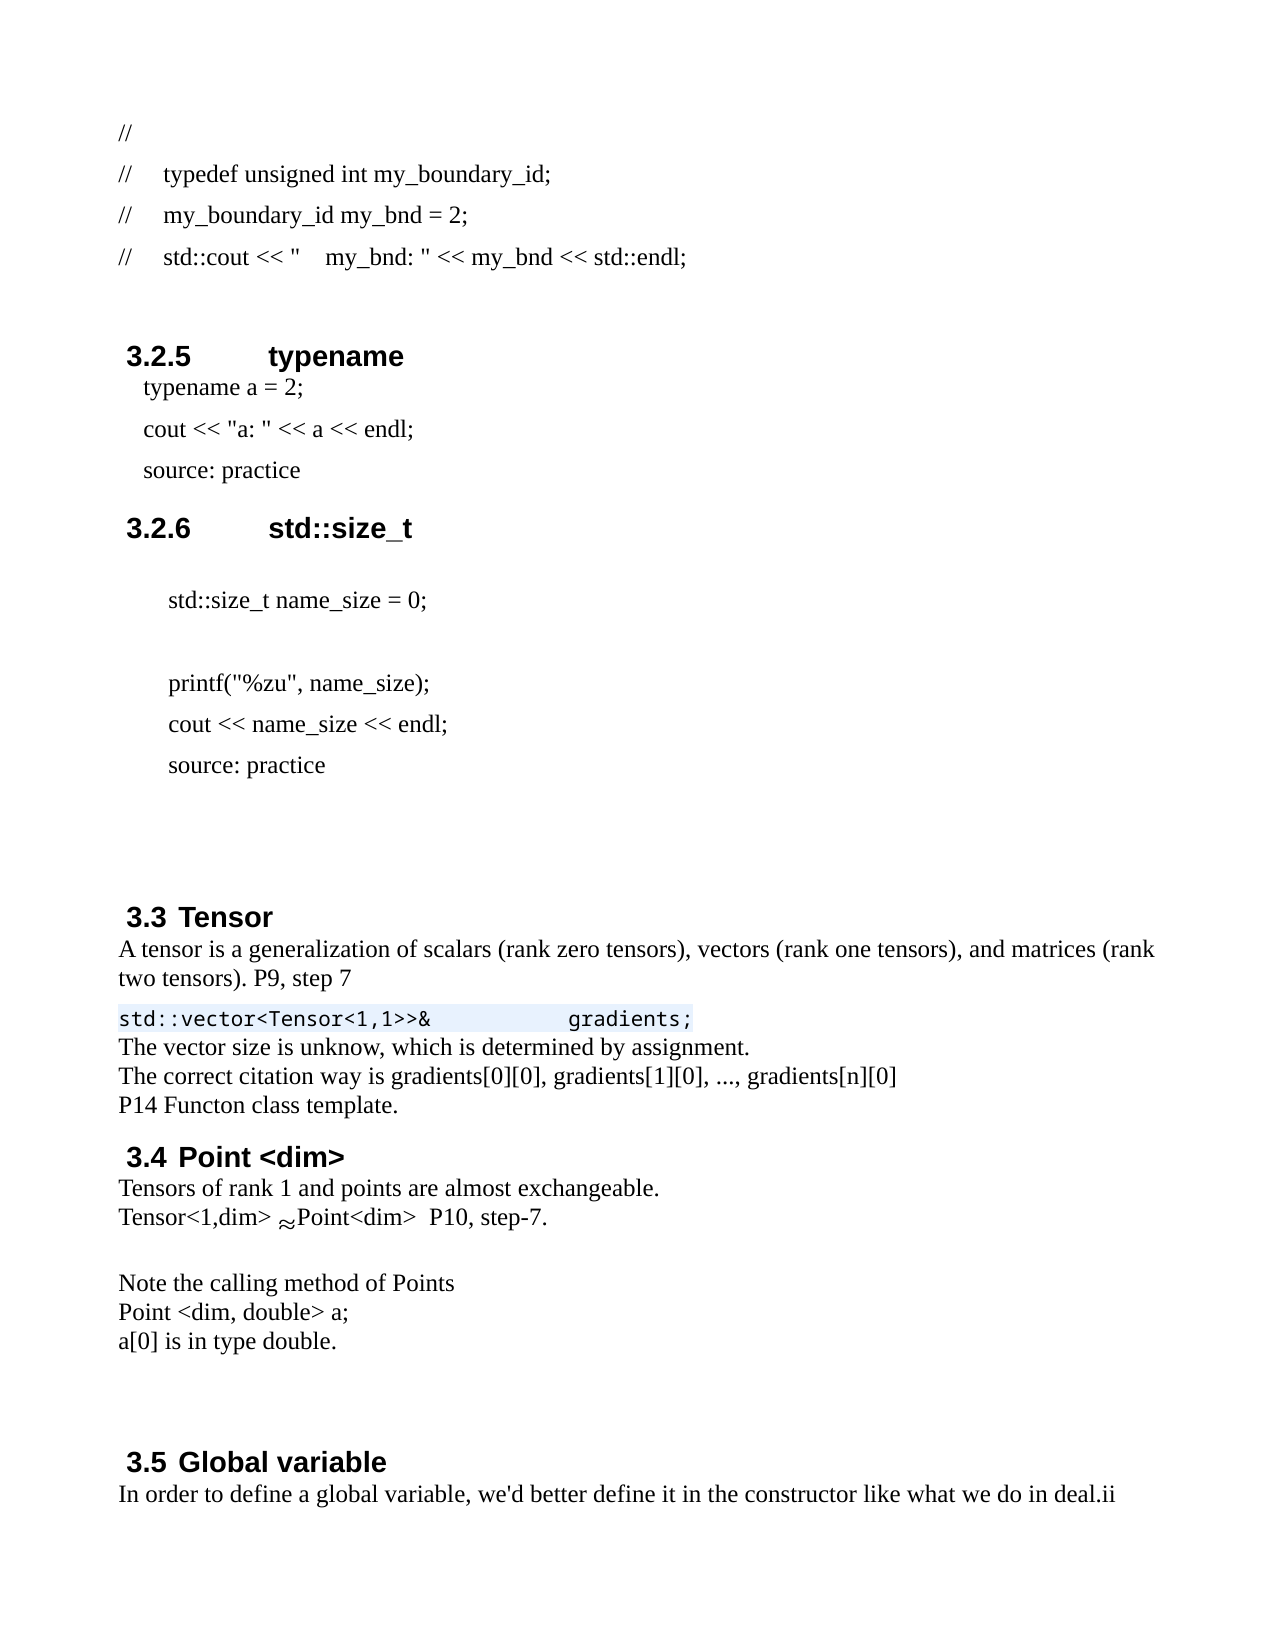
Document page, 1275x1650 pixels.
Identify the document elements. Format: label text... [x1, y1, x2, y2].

subtitle std::size_t [118, 511, 1157, 544]
text Point <dim, double> a; [118, 1297, 1157, 1326]
text source: practice [118, 751, 1157, 779]
text cout << "a: " << a << endl; [118, 414, 1157, 442]
text // [118, 118, 1157, 147]
text typename a = 2; [118, 372, 1157, 401]
text source: practice [118, 455, 1157, 484]
text std::vector<Tensor<1,1>>& gradients; [118, 1004, 1157, 1032]
text printf("%zu", name_size); [118, 668, 1157, 697]
text // std::cout << " my_bnd: " << my_bnd << std::endl; [118, 242, 1157, 271]
text In order to define a global variable, we'd better define it in the constructor like what we do in deal.ii [118, 1479, 1157, 1508]
text Note the calling method of Points [118, 1268, 1157, 1297]
text a[0] is in type double. [118, 1326, 1157, 1354]
text // typedef unsigned int my_boundary_id; [118, 159, 1157, 188]
subtitle Global variable [118, 1445, 1157, 1479]
text The vector size is unknow, which is determined by assignment. [118, 1032, 1157, 1061]
text Tensors of rank 1 and points are almost exchangeable. [118, 1173, 1157, 1202]
text A tensor is a generalization of scalars (rank zero tensors), vectors (rank one tensors), and matrices (rank two tensors). P9, step 7 [118, 934, 1157, 992]
text cout << name_size << endl; [118, 709, 1157, 738]
subtitle Tensor [118, 901, 1157, 934]
subtitle typename [118, 339, 1157, 372]
text // my_boundary_id my_bnd = 2; [118, 201, 1157, 229]
text std::size_t name_size = 0; [118, 586, 1157, 614]
subtitle Point <dim> [118, 1139, 1157, 1173]
text Tensor<1,dim> Point<dim> P10, step-7. [118, 1202, 1157, 1239]
text The correct citation way is gradients[0][0], gradients[1][0], ..., gradients[n][0] [118, 1061, 1157, 1090]
text P14 Functon class template. [118, 1090, 1157, 1119]
